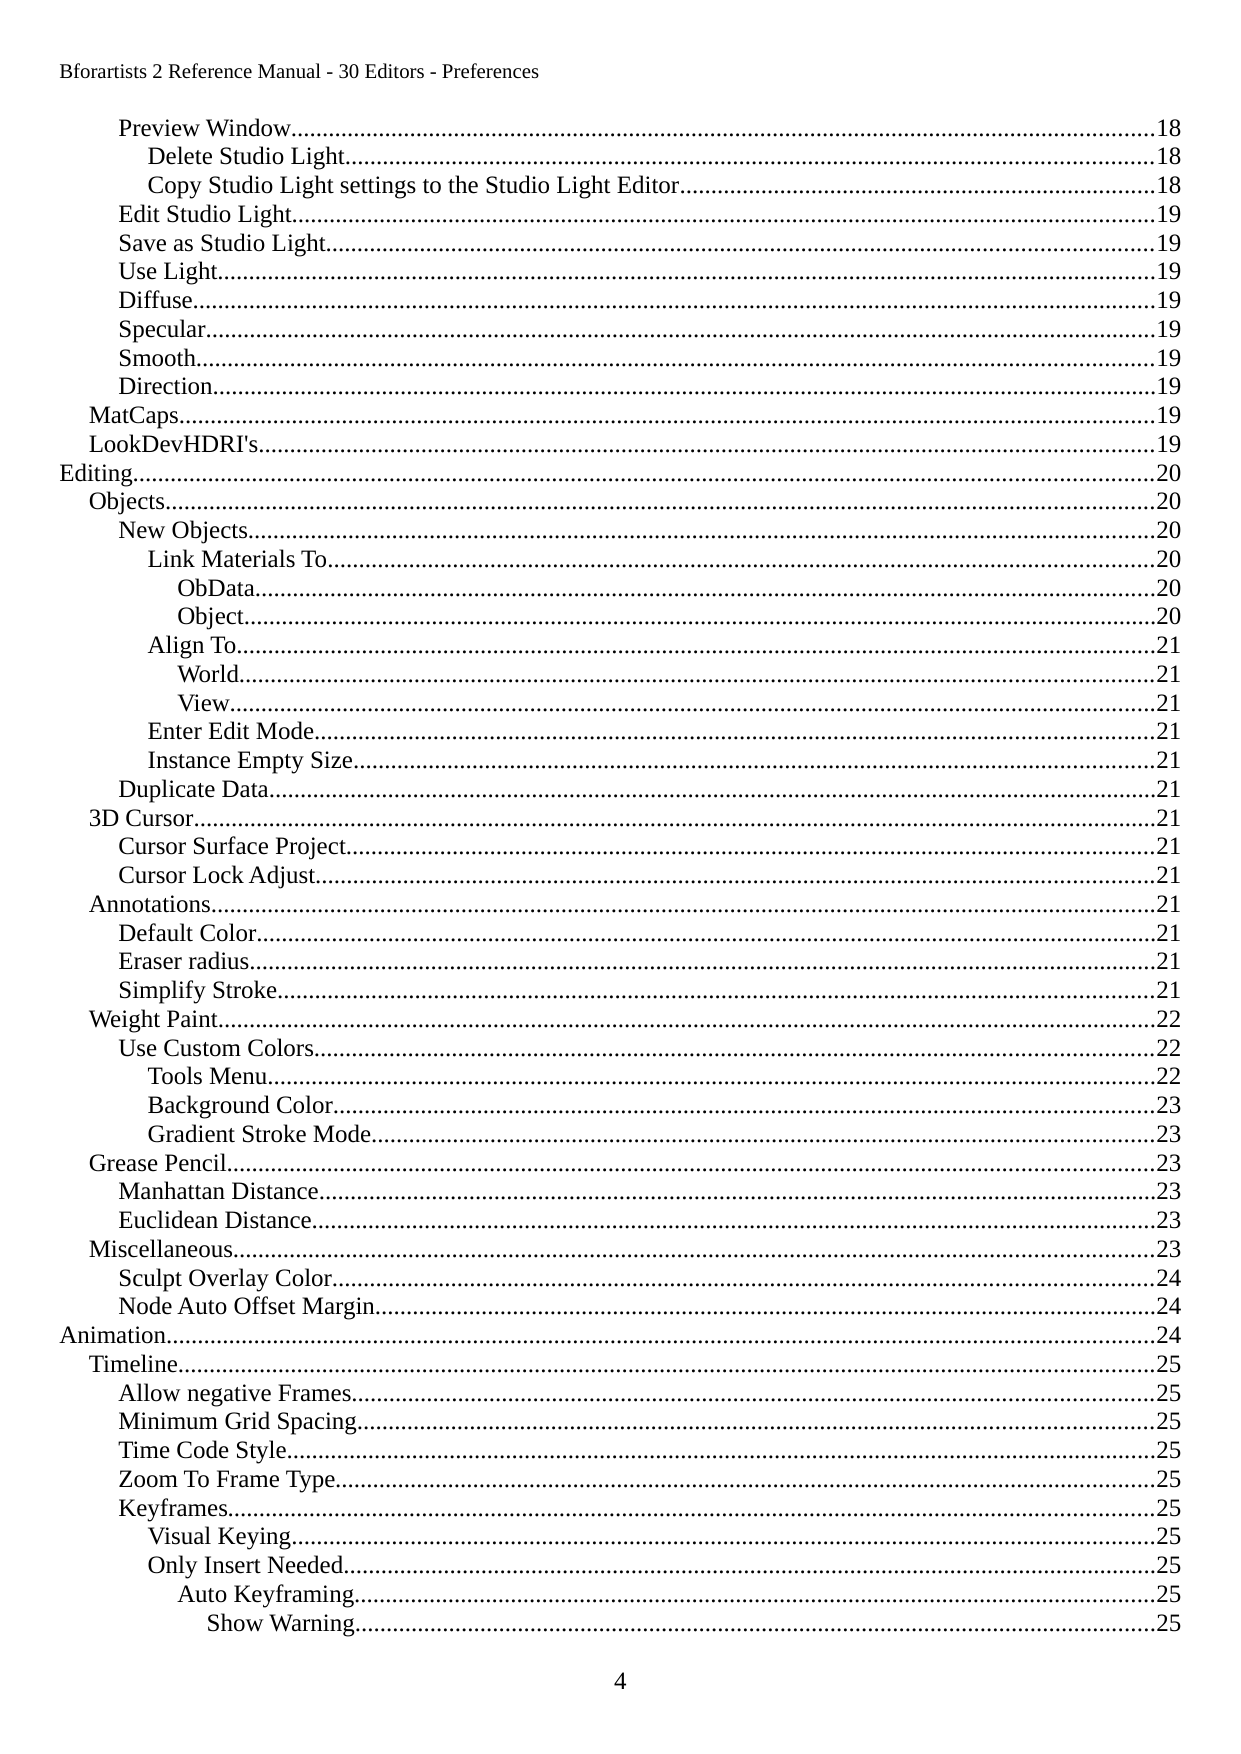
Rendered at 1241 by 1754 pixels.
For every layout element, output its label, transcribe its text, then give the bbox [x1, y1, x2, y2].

text Use Light 19 [118, 256, 1181, 285]
text Enter Edit Mode 21 [147, 716, 1181, 745]
text Visual Keying 25 [147, 1521, 1181, 1550]
text LookDevHDRI's 19 [88, 429, 1181, 458]
text Object 20 [177, 601, 1181, 630]
text Link Materials To 20 [147, 544, 1181, 573]
text Smooth 19 [118, 343, 1181, 371]
text View 21 [177, 688, 1181, 716]
text Align To 21 [147, 630, 1181, 659]
text Preview Window 18 [118, 113, 1181, 141]
text ObData 20 [177, 573, 1181, 601]
text Direction 19 [118, 371, 1181, 400]
text Show Warning 25 [206, 1608, 1181, 1636]
text Timeline 25 [88, 1349, 1181, 1378]
text Allow negative Frames 25 [118, 1378, 1181, 1406]
text Specular 19 [118, 314, 1181, 343]
text Manhattan Distance 23 [118, 1176, 1181, 1205]
text Duplicate Data 21 [118, 774, 1181, 803]
text Zoom To Frame Type 25 [118, 1464, 1181, 1493]
text Grease Pencil 23 [88, 1148, 1181, 1176]
text Sculpt Overlay Color 24 [118, 1263, 1181, 1291]
text Keyframes 25 [118, 1493, 1181, 1521]
text Copy Studio Light settings to the Studio Light Editor 18 [147, 170, 1181, 199]
text New Objects 20 [118, 515, 1181, 544]
text Time Code Style 25 [118, 1435, 1181, 1464]
text Simplify Stroke 21 [118, 975, 1181, 1004]
text Delete Studio Light 18 [147, 141, 1181, 170]
text Edit Studio Light 19 [118, 199, 1181, 228]
text Cursor Lock Adjust 21 [118, 860, 1181, 889]
text Euclidean Distance 23 [118, 1205, 1181, 1234]
text Node Auto Offset Margin 24 [118, 1291, 1181, 1320]
text Miscellaneous 23 [88, 1234, 1181, 1263]
text Weight Paint 22 [88, 1004, 1181, 1033]
text Minimum Grid Spacing 25 [118, 1406, 1181, 1435]
text MatCaps 19 [88, 400, 1181, 429]
text Default Color 21 [118, 918, 1181, 946]
text Instance Empty Size 21 [147, 745, 1181, 774]
text Cursor Surface Project 21 [118, 831, 1181, 860]
text Auto Keyframing 25 [177, 1579, 1181, 1608]
text Annotations 21 [88, 889, 1181, 918]
text 3D Cursor 21 [88, 803, 1181, 831]
text Eraser radius 21 [118, 946, 1181, 975]
text World 21 [177, 659, 1181, 688]
text Animation 24 [59, 1320, 1181, 1349]
text Only Insert Needed 25 [147, 1550, 1181, 1579]
text Objects 20 [88, 486, 1181, 515]
text Tools Menu 22 [147, 1061, 1181, 1090]
text Editing 20 [59, 458, 1181, 486]
text Gradient Stroke Mode 23 [147, 1119, 1181, 1148]
text Diffuse 19 [118, 285, 1181, 314]
text Use Custom Colors 22 [118, 1033, 1181, 1061]
text Save as Studio Light 19 [118, 228, 1181, 256]
text Background Color 23 [147, 1090, 1181, 1119]
